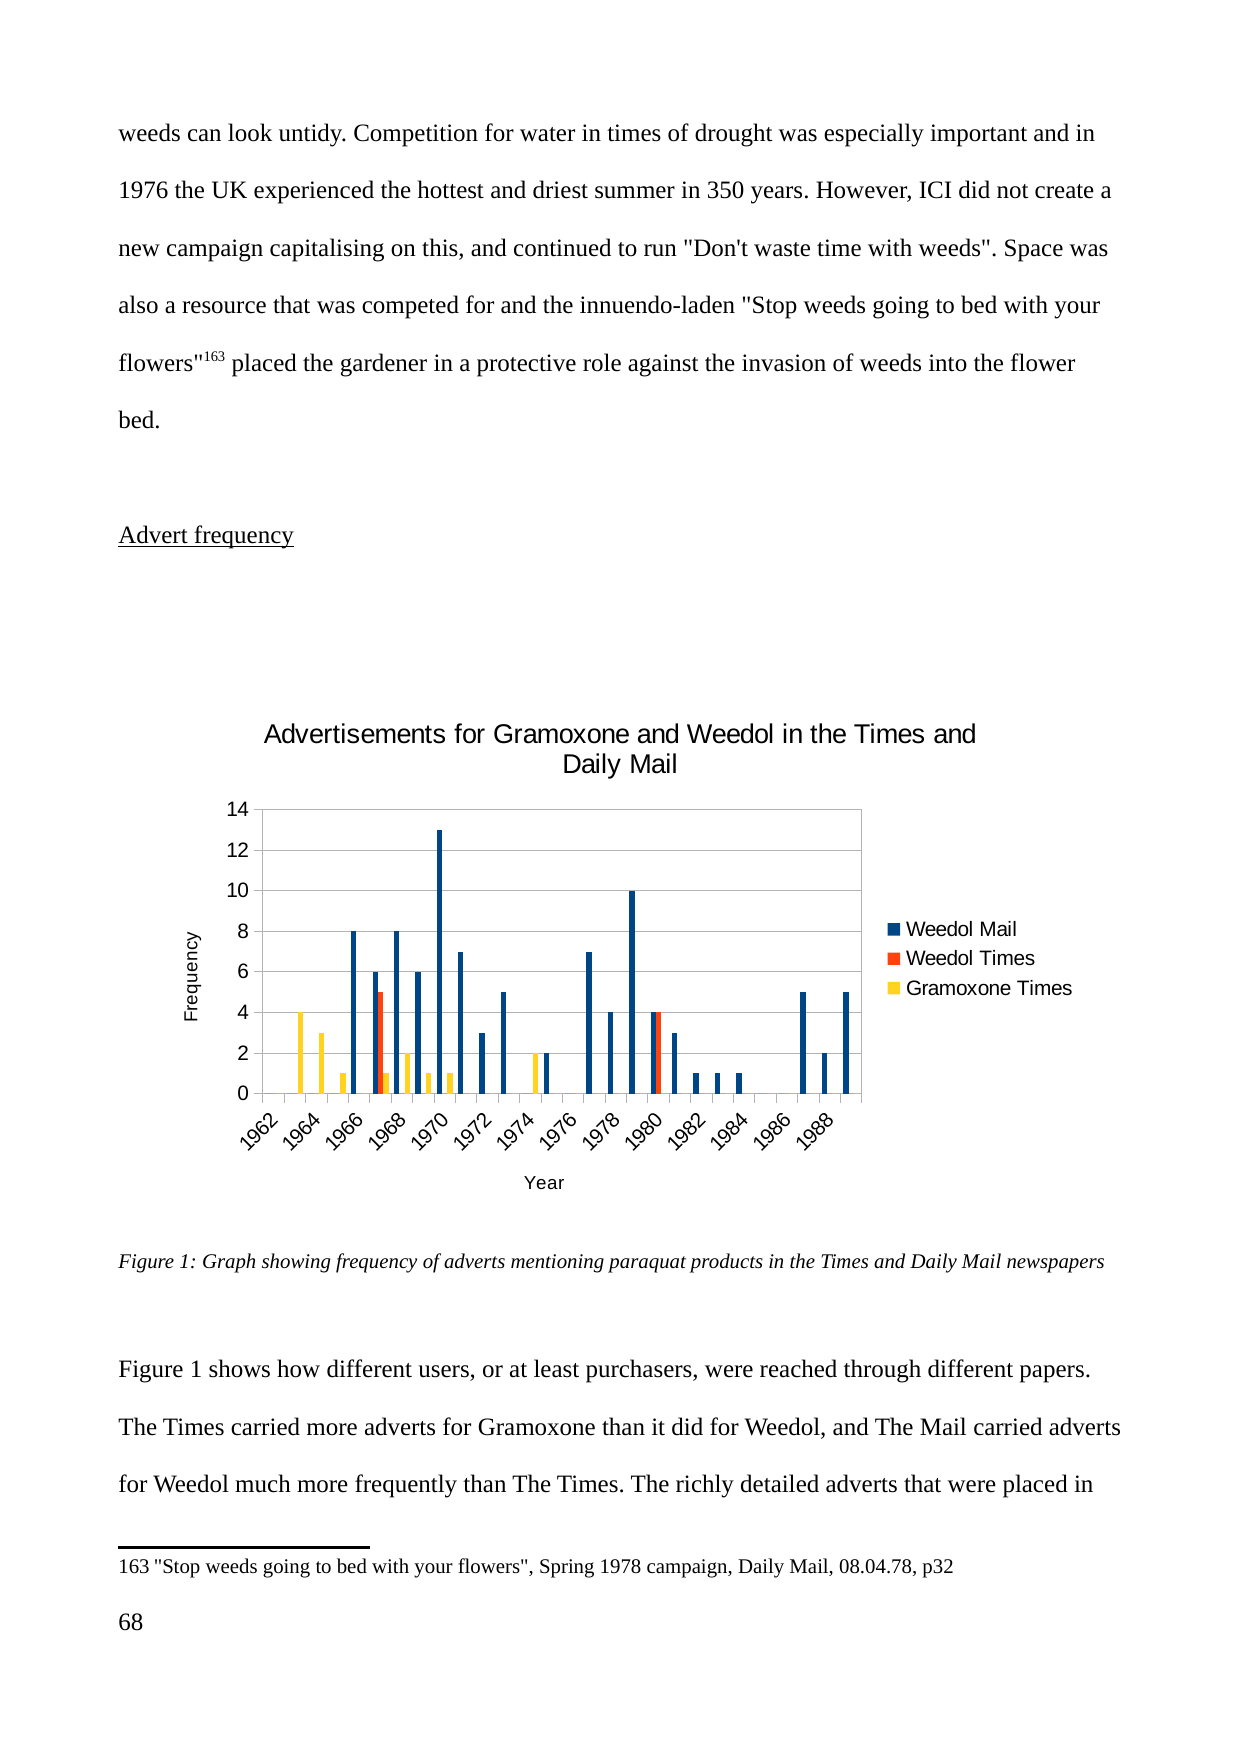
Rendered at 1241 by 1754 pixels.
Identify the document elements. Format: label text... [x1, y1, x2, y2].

text Advert frequency [118, 521, 1122, 549]
text weeds can look untidy. Competition for water in times of drought was especially important and in 1976 the UK experienced the hottest and driest summer in 350 years. However, ICI did not create a new campaign capitalising on this, and continued to run "Don't waste time with weeds". Space was also a resource that was competed for and the innuendo-laden "Stop weeds going to bed with your flowers" placed the gardener in a protective role against the invasion of weeds into the flower bed. [118, 118, 1122, 434]
text Figure 1 shows how different users, or at least purchasers, were reached through different papers. The Times carried more adverts for Gramoxone than it did for Weedol, and The Mail carried adverts for Weedol much more frequently than The Times. The richly detailed adverts that were placed in [118, 1354, 1122, 1498]
text Figure 1: Graph showing frequency of adverts mentioning paraquat products in the Times and Daily Mail newspapers [118, 693, 1122, 1273]
text "Stop weeds going to bed with your flowers", Spring 1978 campaign, Daily Mail, 08.04.78, p32 [118, 1553, 1122, 1578]
